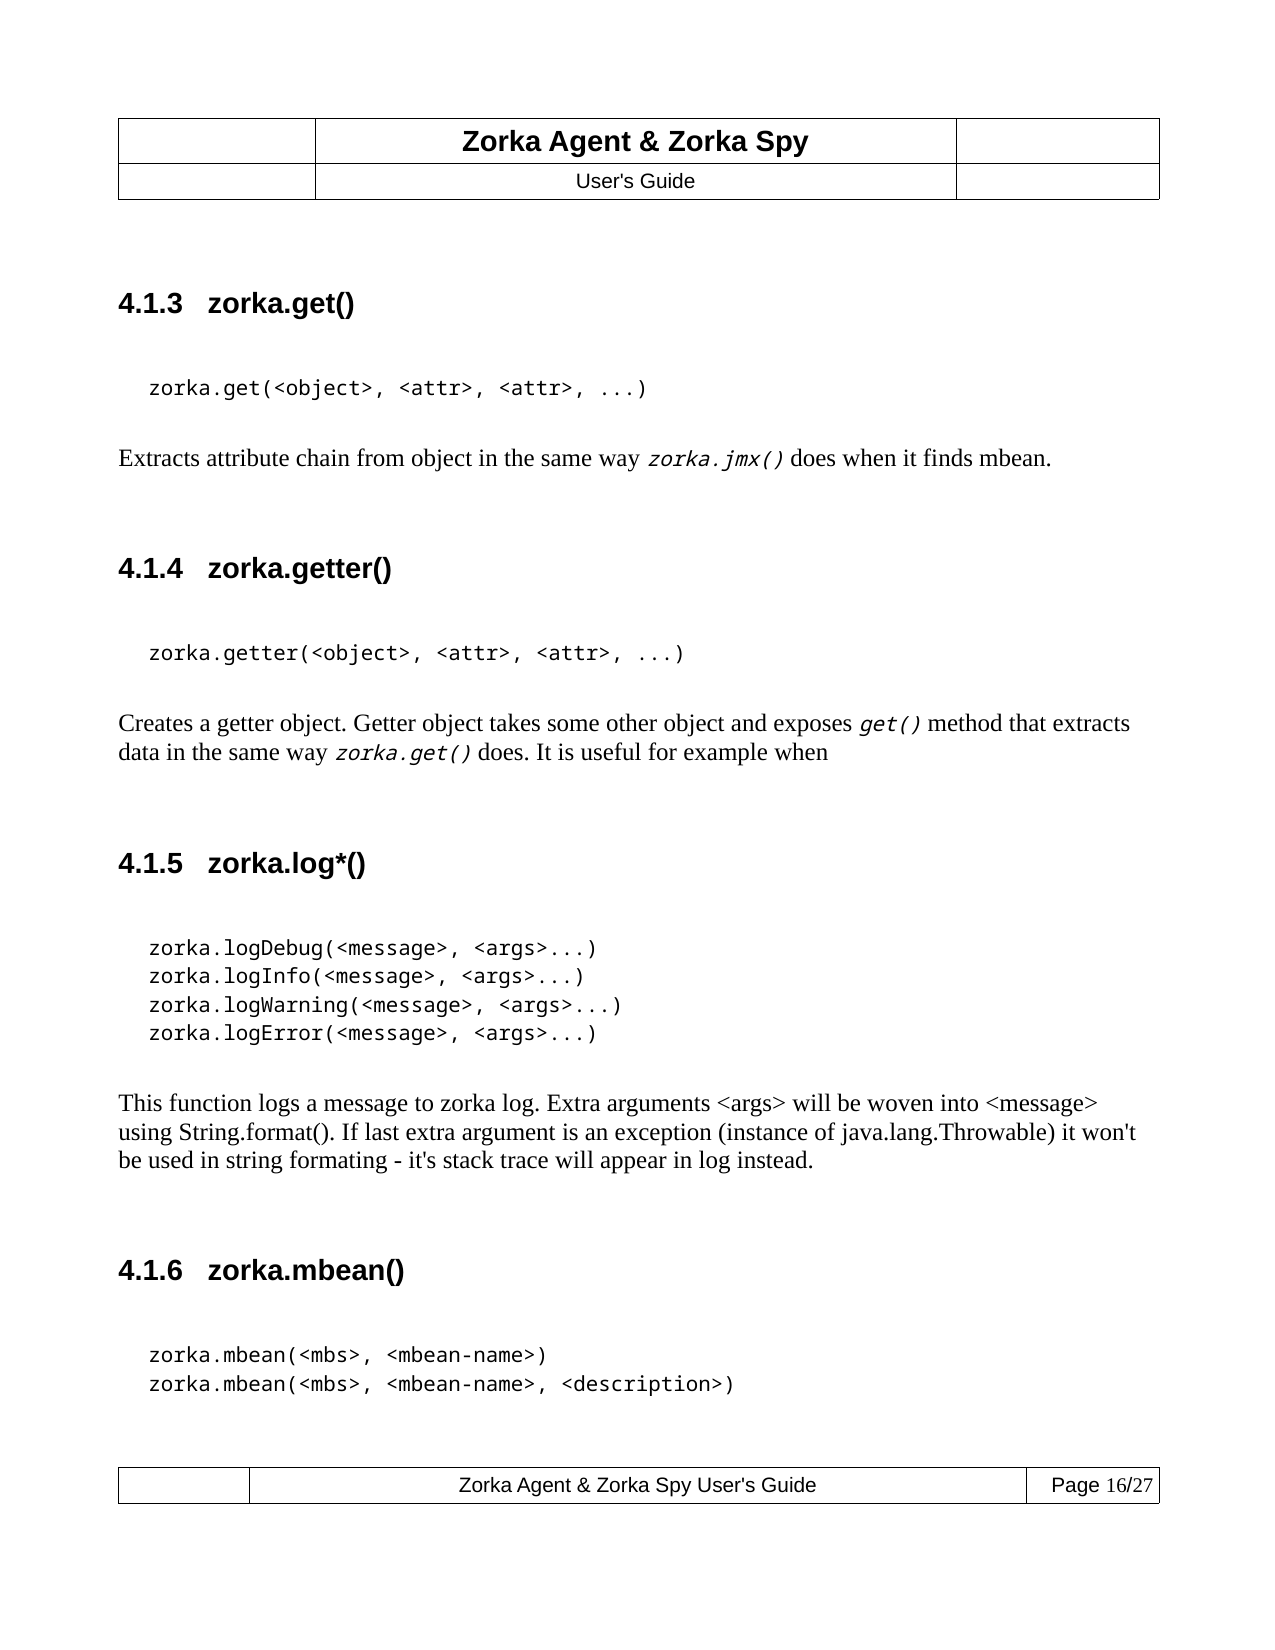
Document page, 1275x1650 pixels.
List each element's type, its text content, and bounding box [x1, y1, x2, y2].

subtitle zorka.mbean() [118, 1253, 1157, 1287]
subtitle zorka.get() [118, 286, 1157, 319]
text zorka.get(<object>, <attr>, <attr>, ...) [148, 373, 1157, 402]
text zorka.logError(<message>, <args>...) [148, 1018, 1157, 1047]
subtitle zorka.log*() [118, 846, 1157, 879]
text zorka.mbean(<mbs>, <mbean-name>, <description>) [148, 1369, 1157, 1397]
subtitle zorka.getter() [118, 551, 1157, 584]
text zorka.logDebug(<message>, <args>...) [148, 933, 1157, 961]
text zorka.logInfo(<message>, <args>...) [148, 961, 1157, 990]
text Extracts attribute chain from object in the same way zorka.jmx() does when it finds mbean. [118, 443, 1157, 472]
text This function logs a message to zorka log. Extra arguments <args> will be woven into <message> using String.format(). If last extra argument is an exception (instance of java.lang.Throwable) it won't be used in string formating - it's stack trace will appear in log instead. [118, 1088, 1157, 1174]
text zorka.mbean(<mbs>, <mbean-name>) [148, 1340, 1157, 1369]
text zorka.getter(<object>, <attr>, <attr>, ...) [148, 638, 1157, 667]
text zorka.logWarning(<message>, <args>...) [148, 990, 1157, 1018]
text Creates a getter object. Getter object takes some other object and exposes get() method that extracts data in the same way zorka.get() does. It is useful for example when [118, 708, 1157, 767]
